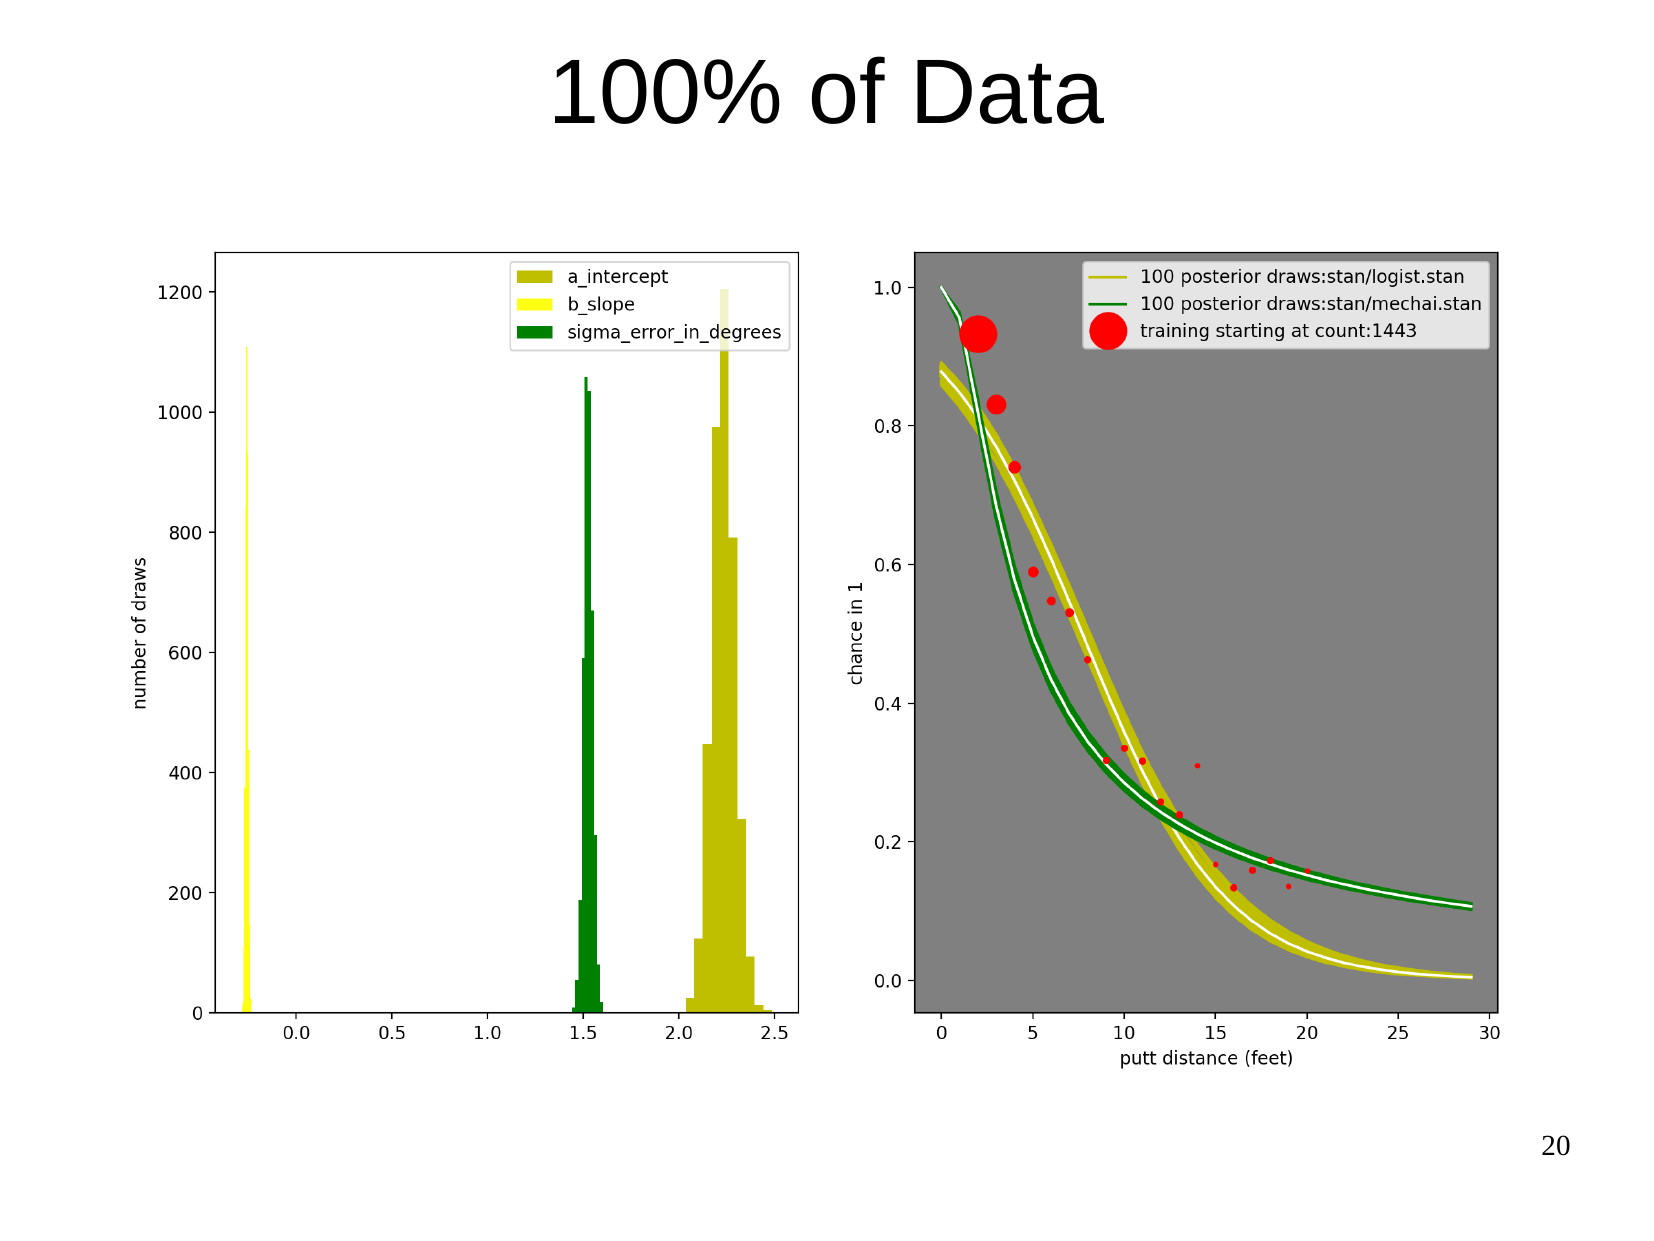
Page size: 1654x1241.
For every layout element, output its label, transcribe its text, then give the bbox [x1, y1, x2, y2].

title 100% of Data [82, 40, 1571, 134]
picture [8, 134, 1654, 1122]
